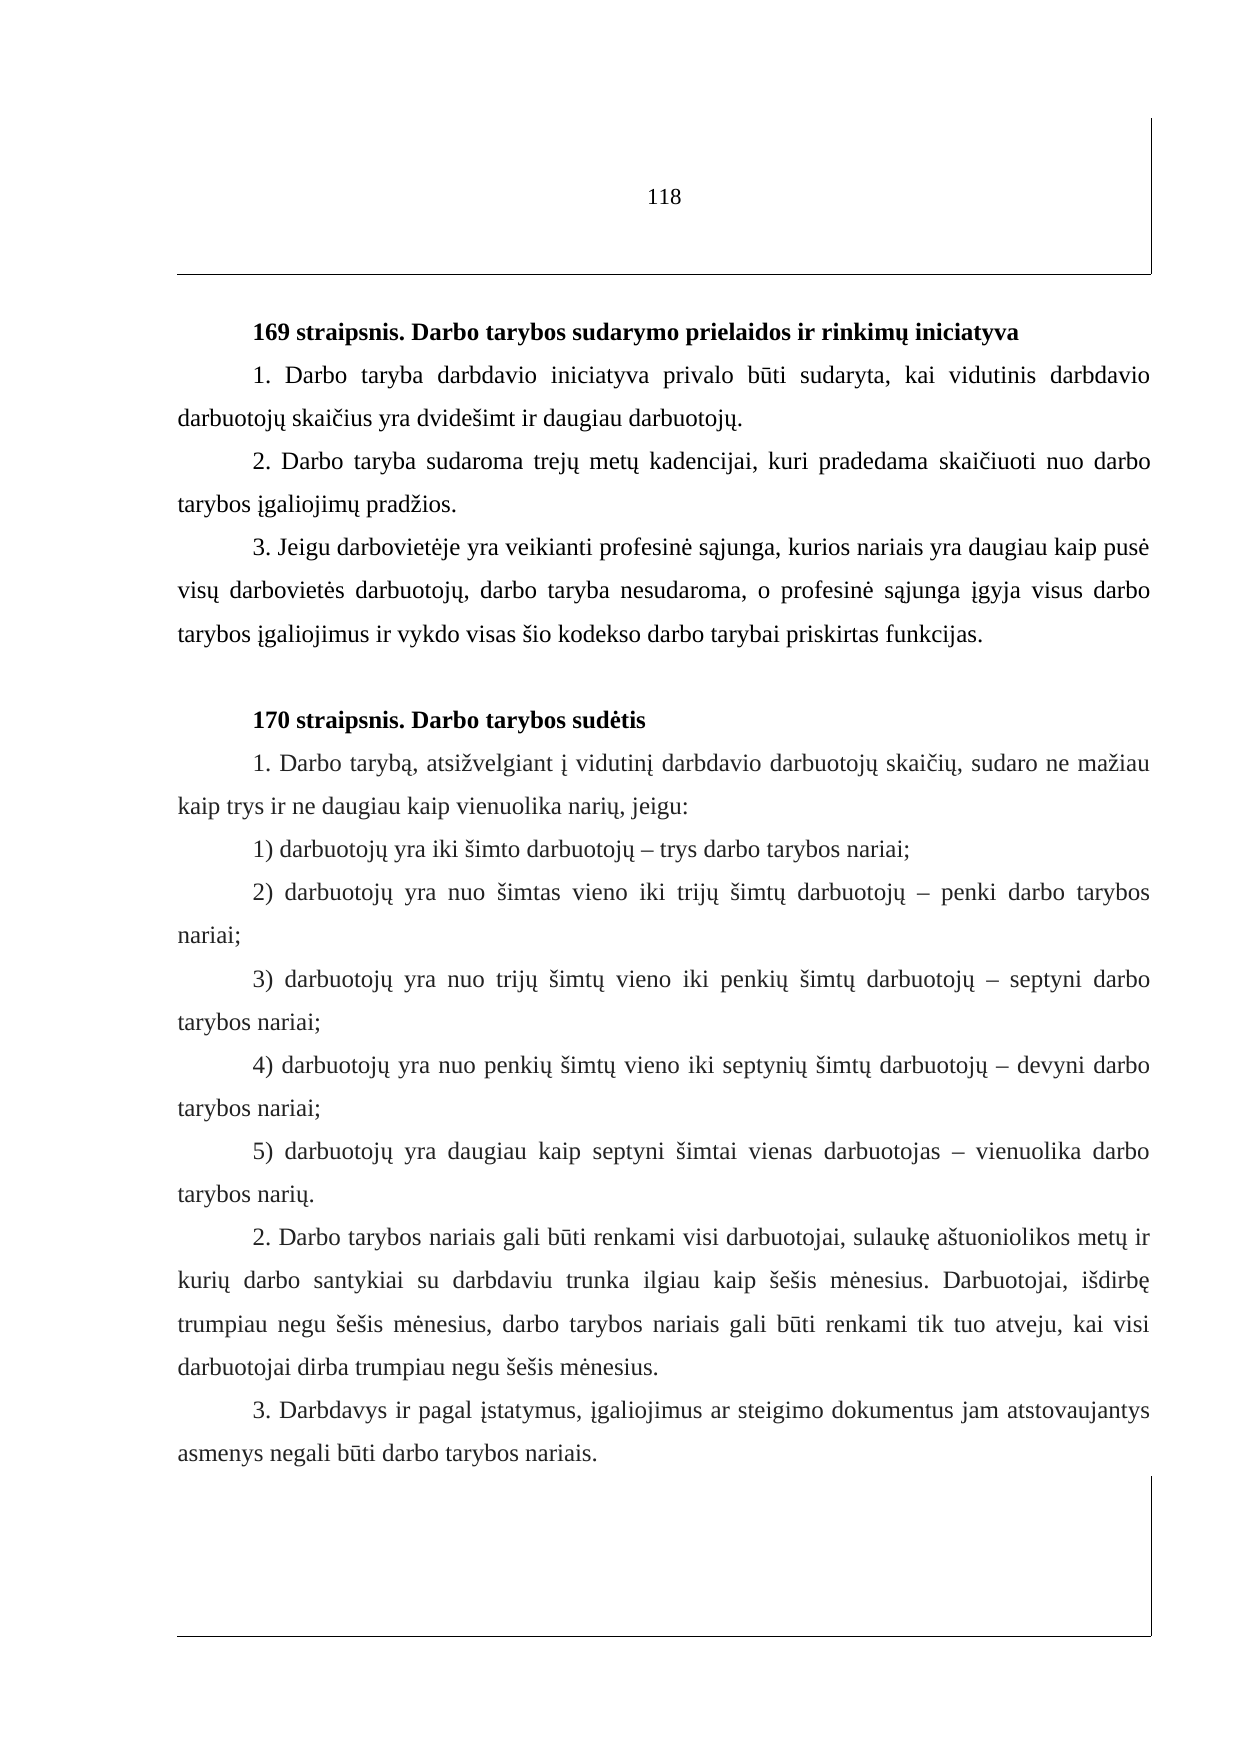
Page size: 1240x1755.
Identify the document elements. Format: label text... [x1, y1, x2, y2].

text 4) darbuotojų yra nuo penkių šimtų vieno iki septynių šimtų darbuotojų – devyni darbo tarybos nariai; [177, 1050, 1151, 1122]
text 1) darbuotojų yra iki šimto darbuotojų – trys darbo tarybos nariai; [177, 834, 1151, 863]
text 2. Darbo taryba sudaroma trejų metų kadencijai, kuri pradedama skaičiuoti nuo darbo tarybos įgaliojimų pradžios. [177, 446, 1151, 518]
text 5) darbuotojų yra daugiau kaip septyni šimtai vienas darbuotojas – vienuolika darbo tarybos narių. [177, 1136, 1151, 1208]
text 170 straipsnis. Darbo tarybos sudėtis [177, 705, 1151, 734]
text 1. Darbo taryba darbdavio iniciatyva privalo būti sudaryta, kai vidutinis darbdavio darbuotojų skaičius yra dvidešimt ir daugiau darbuotojų. [177, 360, 1151, 432]
text 3. Jeigu darbovietėje yra veikianti profesinė sąjunga, kurios nariais yra daugiau kaip pusė visų darbovietės darbuotojų, darbo taryba nesudaroma, o profesinė sąjunga įgyja visus darbo tarybos įgaliojimus ir vykdo visas šio kodekso darbo tarybai priskirtas funkcijas. [177, 532, 1151, 647]
text 2. Darbo tarybos nariais gali būti renkami visi darbuotojai, sulaukę aštuoniolikos metų ir kurių darbo santykiai su darbdaviu trunka ilgiau kaip šešis mėnesius. Darbuotojai, išdirbę trumpiau negu šešis mėnesius, darbo tarybos nariais gali būti renkami tik tuo atveju, kai visi darbuotojai dirba trumpiau negu šešis mėnesius. [177, 1222, 1151, 1381]
text 2) darbuotojų yra nuo šimtas vieno iki trijų šimtų darbuotojų – penki darbo tarybos nariai; [177, 877, 1151, 949]
text 169 straipsnis. Darbo tarybos sudarymo prielaidos ir rinkimų iniciatyva [177, 317, 1151, 346]
text 3) darbuotojų yra nuo trijų šimtų vieno iki penkių šimtų darbuotojų – septyni darbo tarybos nariai; [177, 964, 1151, 1036]
text 3. Darbdavys ir pagal įstatymus, įgaliojimus ar steigimo dokumentus jam atstovaujantys asmenys negali būti darbo tarybos nariais. [177, 1395, 1151, 1467]
text 1. Darbo tarybą, atsižvelgiant į vidutinį darbdavio darbuotojų skaičių, sudaro ne mažiau kaip trys ir ne daugiau kaip vienuolika narių, jeigu: [177, 748, 1151, 820]
